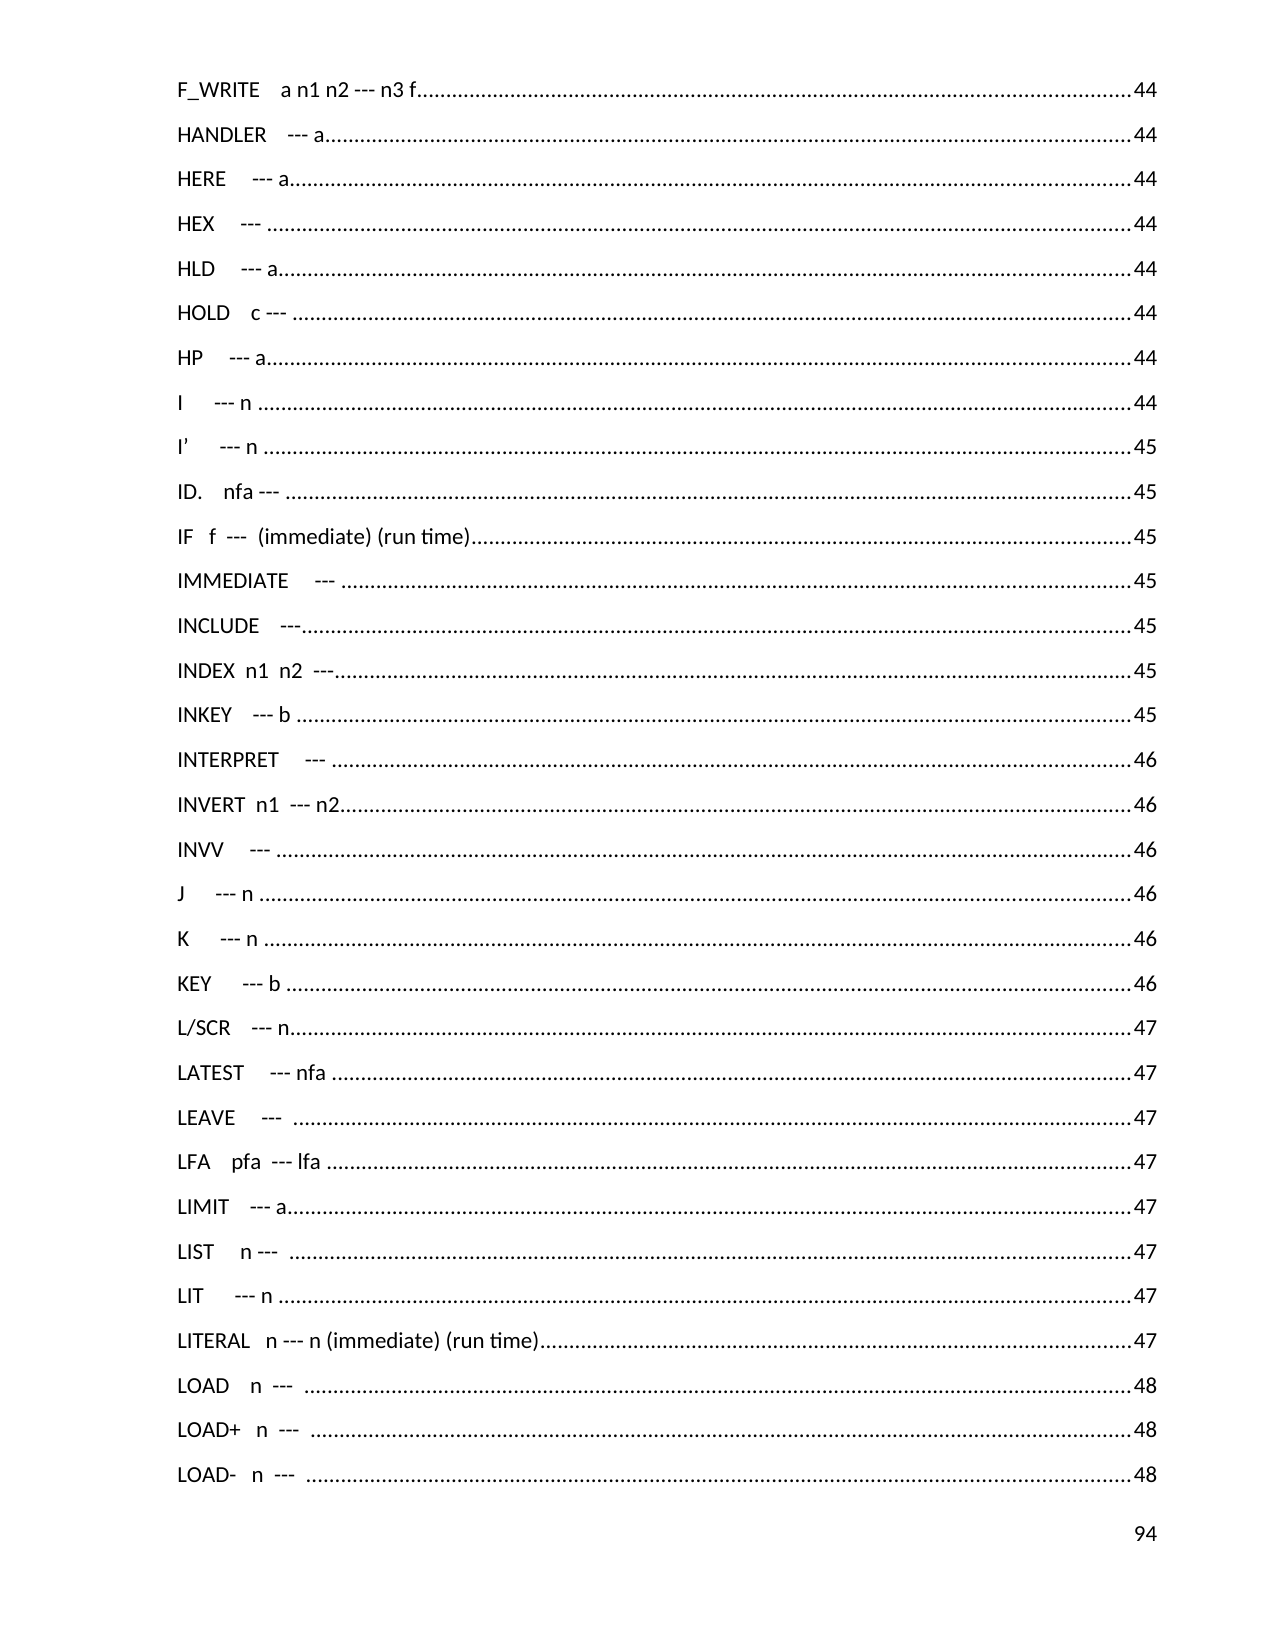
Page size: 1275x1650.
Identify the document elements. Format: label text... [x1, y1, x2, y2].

text LOAD n --- 48 [177, 1371, 1157, 1399]
text LOAD+ n --- 48 [177, 1416, 1157, 1444]
text J --- n 46 [177, 879, 1157, 907]
text HP --- a 44 [177, 343, 1157, 371]
text I --- n 44 [177, 388, 1157, 416]
text INKEY --- b 45 [177, 701, 1157, 729]
text LATEST --- nfa 47 [177, 1058, 1157, 1086]
text LIST n --- 47 [177, 1237, 1157, 1265]
text KEY --- b 46 [177, 969, 1157, 997]
text IMMEDIATE --- 45 [177, 567, 1157, 594]
text HOLD c --- 44 [177, 298, 1157, 326]
text K --- n 46 [177, 924, 1157, 952]
text IF f --- (immediate) (run time) 45 [177, 522, 1157, 550]
text L/SCR --- n 47 [177, 1013, 1157, 1041]
text ID. nfa --- 45 [177, 477, 1157, 505]
text HANDLER --- a 44 [177, 120, 1157, 148]
text F_WRITE a n1 n2 --- n3 f 44 [177, 75, 1157, 103]
text INVV --- 46 [177, 835, 1157, 863]
text I’ --- n 45 [177, 432, 1157, 461]
text LOAD- n --- 48 [177, 1460, 1157, 1488]
text LITERAL n --- n (immediate) (run time) 47 [177, 1326, 1157, 1354]
text HEX --- 44 [177, 209, 1157, 237]
text LIMIT --- a 47 [177, 1192, 1157, 1220]
text INDEX n1 n2 --- 45 [177, 656, 1157, 684]
text LFA pfa --- lfa 47 [177, 1147, 1157, 1176]
text HLD --- a 44 [177, 254, 1157, 282]
text INVERT n1 --- n2 46 [177, 790, 1157, 818]
text INTERPRET --- 46 [177, 745, 1157, 773]
text INCLUDE --- 45 [177, 611, 1157, 639]
text LEAVE --- 47 [177, 1103, 1157, 1131]
text HERE --- a 44 [177, 164, 1157, 192]
text LIT --- n 47 [177, 1282, 1157, 1309]
